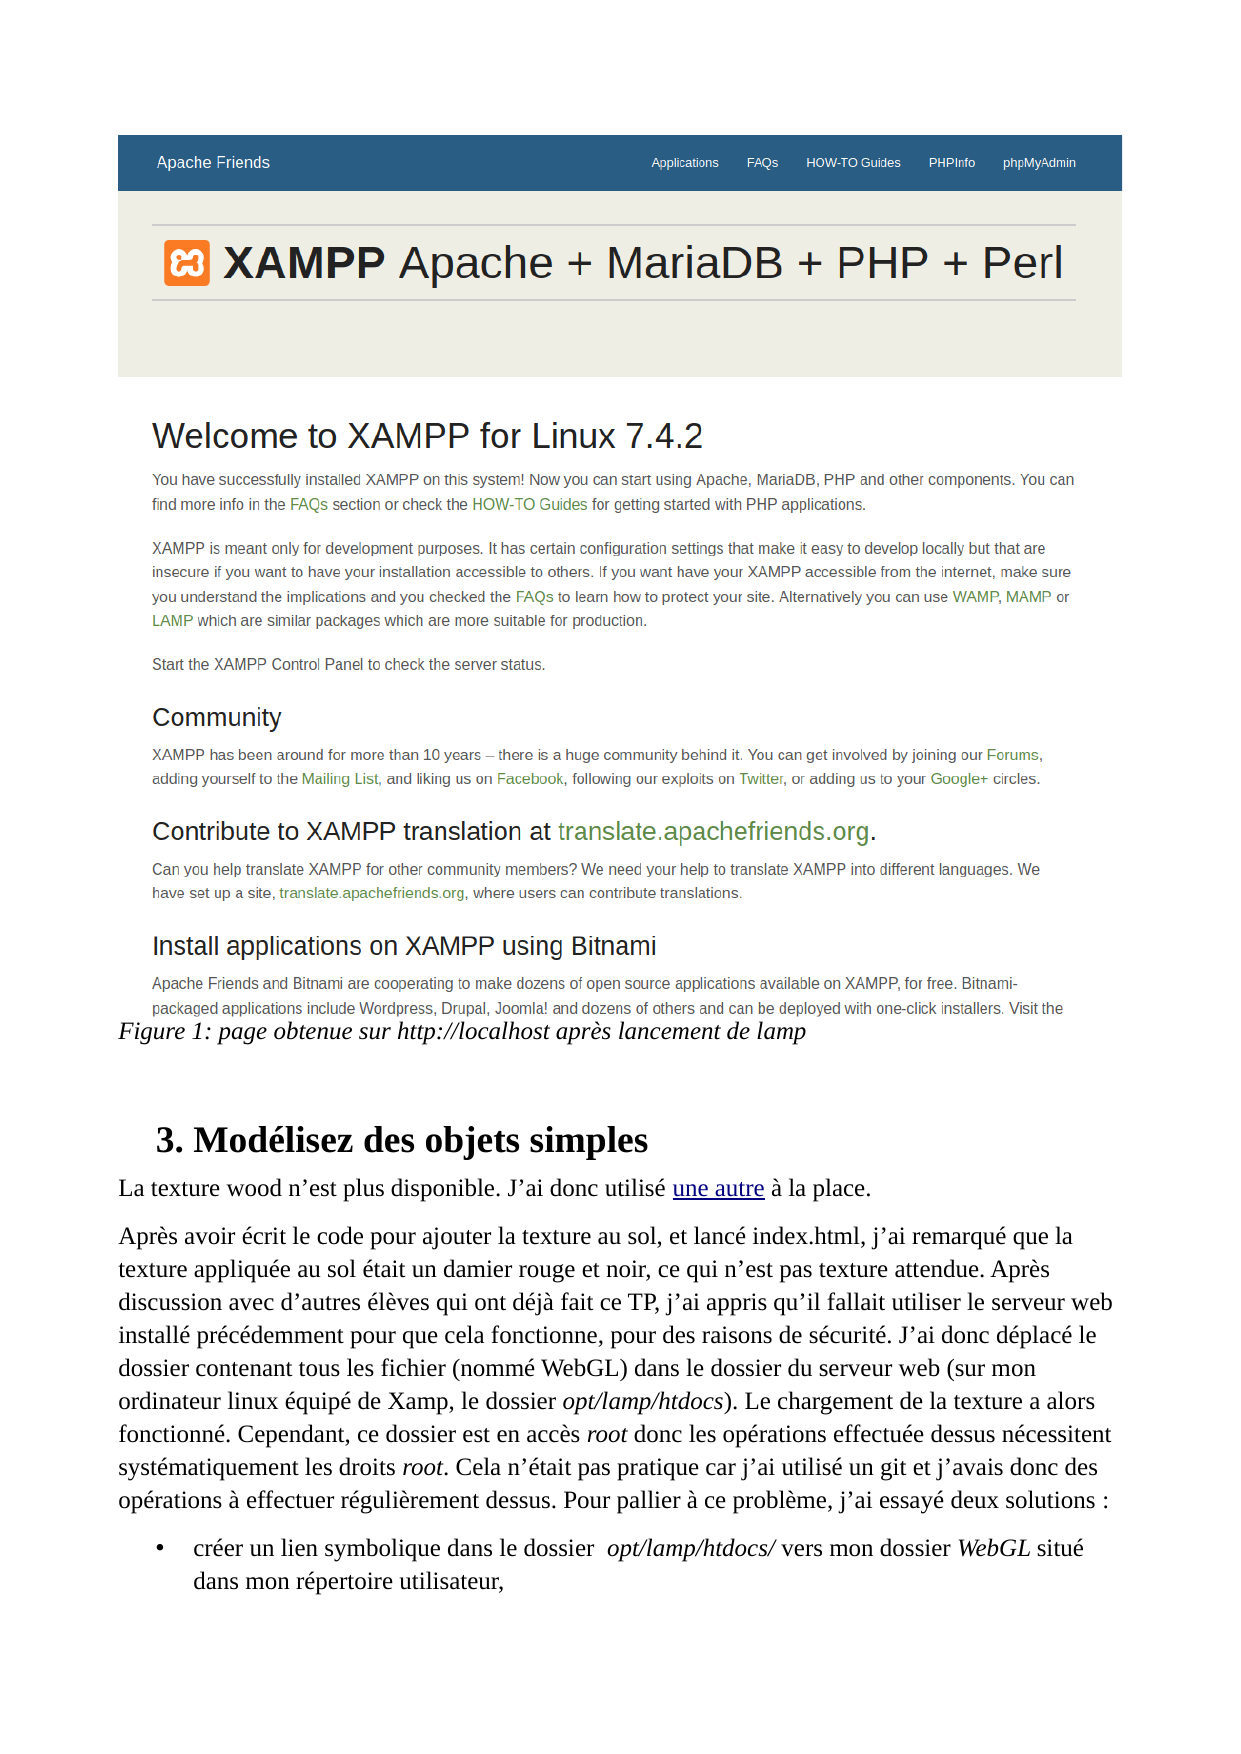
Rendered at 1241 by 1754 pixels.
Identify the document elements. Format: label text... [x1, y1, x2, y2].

picture [118, 135, 1123, 1017]
text Figure 1: page obtenue sur http://localhost après lancement de lamp [118, 1017, 1122, 1045]
list créer un lien symbolique dans le dossier opt/lamp/htdocs/ vers mon dossier WebGL situé dans mon répertoire utilisateur, [156, 1533, 1122, 1594]
text Après avoir écrit le code pour ajouter la texture au sol, et lancé index.html, j’ai remarqué que la texture appliquée au sol était un damier rouge et noir, ce qui n’est pas texture attendue. Après discussion avec d’autres élèves qui ont déjà fait ce TP, j’ai appris qu’il fallait utiliser le serveur web installé précédemment pour que cela fonctionne, pour des raisons de sécurité. J’ai donc déplacé le dossier contenant tous les fichier (nommé WebGL) dans le dossier du serveur web (sur mon ordinateur linux équipé de Xamp, le dossier opt/lamp/htdocs). Le chargement de la texture a alors fonctionné. Cependant, ce dossier est en accès root donc les opérations effectuée dessus nécessitent systématiquement les droits root. Cela n’était pas pratique car j’ai utilisé un git et j’avais donc des opérations à effectuer régulièrement dessus. Pour pallier à ce problème, j’ai essayé deux solutions : [118, 1221, 1122, 1514]
text La texture wood n’est plus disponible. J’ai donc utilisé une autre à la place. [118, 1173, 1122, 1202]
subtitle Modélisez des objets simples [156, 1118, 1122, 1161]
